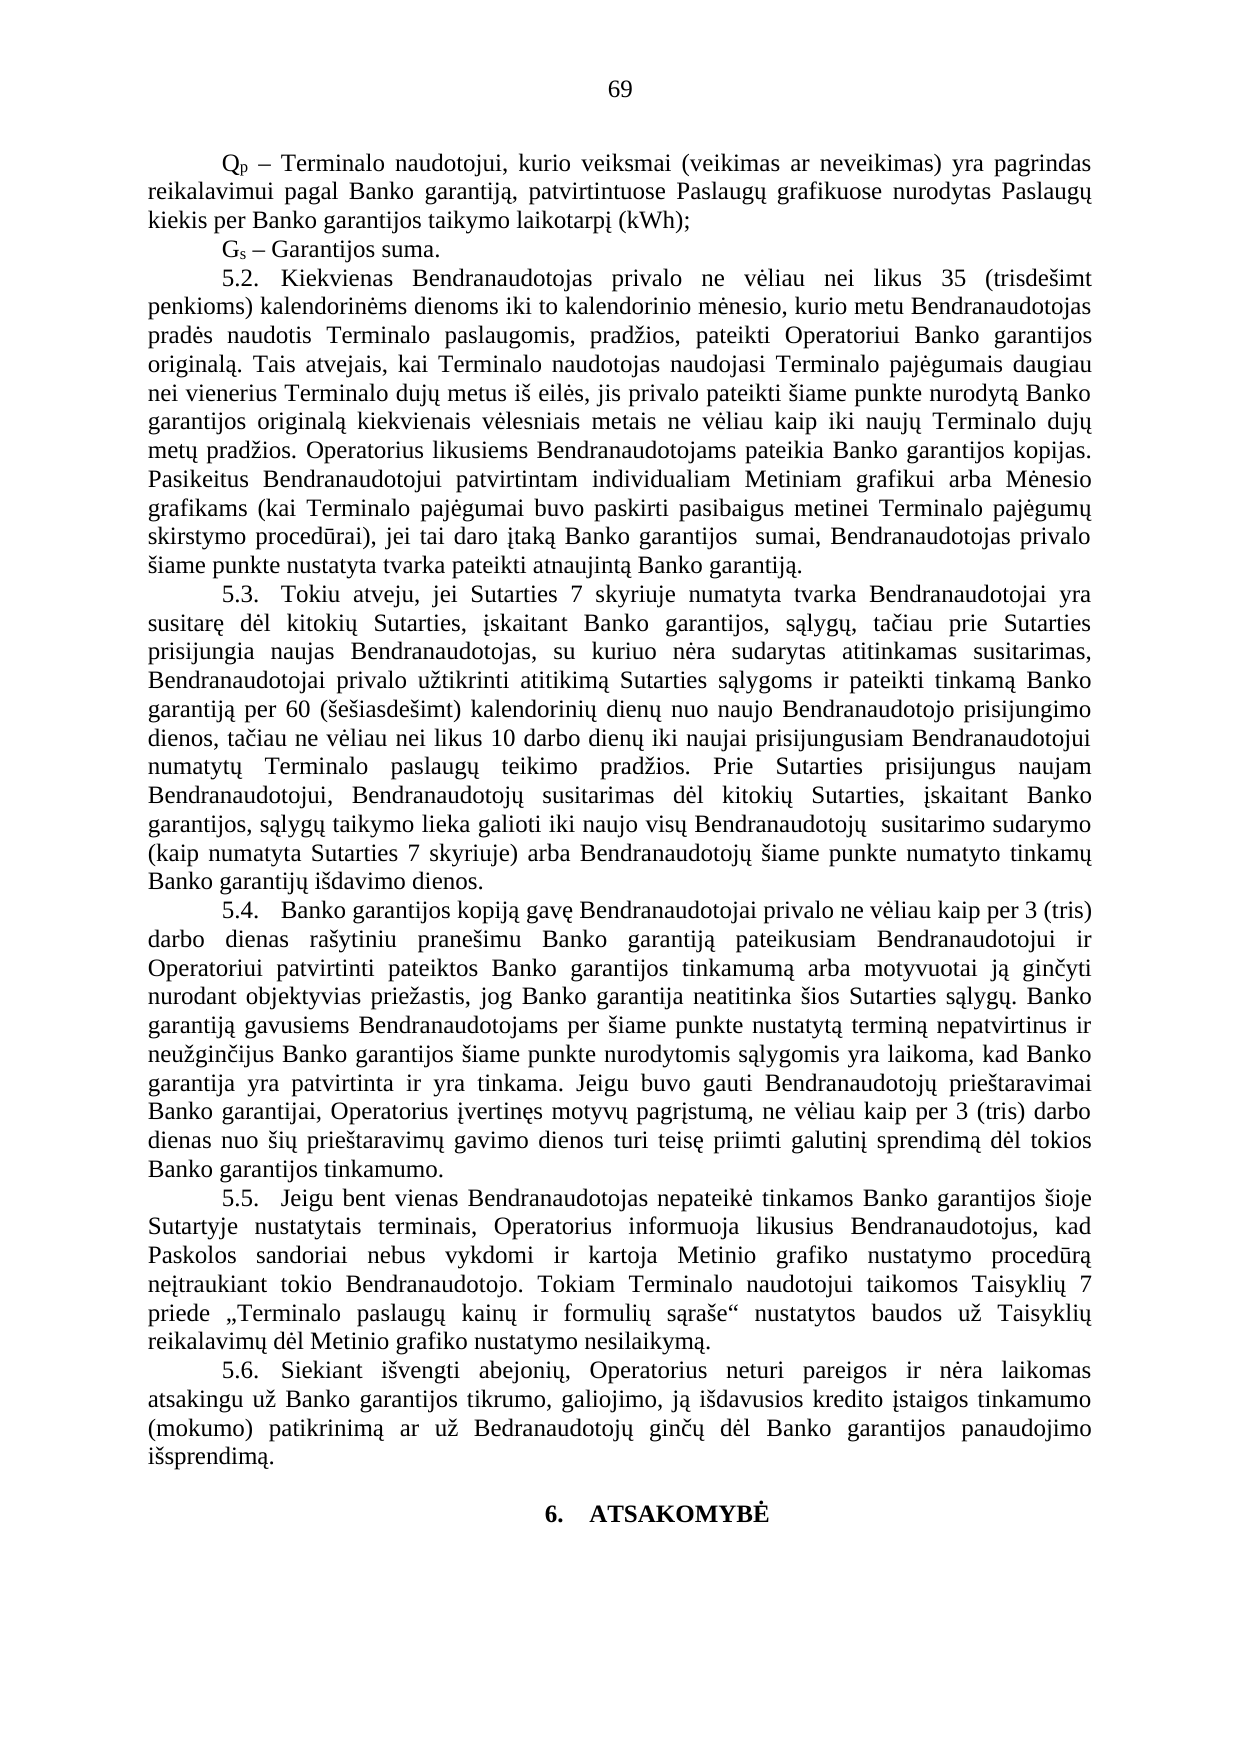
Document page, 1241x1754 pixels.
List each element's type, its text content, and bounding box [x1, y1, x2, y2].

text 5.6. Siekiant išvengti abejonių, Operatorius neturi pareigos ir nėra laikomas atsakingu už Banko garantijos tikrumo, galiojimo, ją išdavusios kredito įstaigos tinkamumo (mokumo) patikrinimą ar už Bedranaudotojų ginčų dėl Banko garantijos panaudojimo išsprendimą. [148, 1355, 1092, 1470]
text 5.4. Banko garantijos kopiją gavę Bendranaudotojai privalo ne vėliau kaip per 3 (tris) darbo dienas rašytiniu pranešimu Banko garantiją pateikusiam Bendranaudotojui ir Operatoriui patvirtinti pateiktos Banko garantijos tinkamumą arba motyvuotai ją ginčyti nurodant objektyvias priežastis, jog Banko garantija neatitinka šios Sutarties sąlygų. Banko garantiją gavusiems Bendranaudotojams per šiame punkte nustatytą terminą nepatvirtinus ir neužginčijus Banko garantijos šiame punkte nurodytomis sąlygomis yra laikoma, kad Banko garantija yra patvirtinta ir yra tinkama. Jeigu buvo gauti Bendranaudotojų prieštaravimai Banko garantijai, Operatorius įvertinęs motyvų pagrįstumą, ne vėliau kaip per 3 (tris) darbo dienas nuo šių prieštaravimų gavimo dienos turi teisę priimti galutinį sprendimą dėl tokios Banko garantijos tinkamumo. [148, 895, 1092, 1183]
text 6. ATSAKOMYBĖ [148, 1499, 1092, 1528]
text 5.5. Jeigu bent vienas Bendranaudotojas nepateikė tinkamos Banko garantijos šioje Sutartyje nustatytais terminais, Operatorius informuoja likusius Bendranaudotojus, kad Paskolos sandoriai nebus vykdomi ir kartoja Metinio grafiko nustatymo procedūrą neįtraukiant tokio Bendranaudotojo. Tokiam Terminalo naudotojui taikomos Taisyklių 7 priede „Terminalo paslaugų kainų ir formulių sąraše“ nustatytos baudos už Taisyklių reikalavimų dėl Metinio grafiko nustatymo nesilaikymą. [148, 1183, 1092, 1355]
text 5.2. Kiekvienas Bendranaudotojas privalo ne vėliau nei likus 35 (trisdešimt penkioms) kalendorinėms dienoms iki to kalendorinio mėnesio, kurio metu Bendranaudotojas pradės naudotis Terminalo paslaugomis, pradžios, pateikti Operatoriui Banko garantijos originalą. Tais atvejais, kai Terminalo naudotojas naudojasi Terminalo pajėgumais daugiau nei vienerius Terminalo dujų metus iš eilės, jis privalo pateikti šiame punkte nurodytą Banko garantijos originalą kiekvienais vėlesniais metais ne vėliau kaip iki naujų Terminalo dujų metų pradžios. Operatorius likusiems Bendranaudotojams pateikia Banko garantijos kopijas. Pasikeitus Bendranaudotojui patvirtintam individualiam Metiniam grafikui arba Mėnesio grafikams (kai Terminalo pajėgumai buvo paskirti pasibaigus metinei Terminalo pajėgumų skirstymo procedūrai), jei tai daro įtaką Banko garantijos sumai, Bendranaudotojas privalo šiame punkte nustatyta tvarka pateikti atnaujintą Banko garantiją. [148, 263, 1092, 579]
text 5.3. Tokiu atveju, jei Sutarties 7 skyriuje numatyta tvarka Bendranaudotojai yra susitarę dėl kitokių Sutarties, įskaitant Banko garantijos, sąlygų, tačiau prie Sutarties prisijungia naujas Bendranaudotojas, su kuriuo nėra sudarytas atitinkamas susitarimas, Bendranaudotojai privalo užtikrinti atitikimą Sutarties sąlygoms ir pateikti tinkamą Banko garantiją per 60 (šešiasdešimt) kalendorinių dienų nuo naujo Bendranaudotojo prisijungimo dienos, tačiau ne vėliau nei likus 10 darbo dienų iki naujai prisijungusiam Bendranaudotojui numatytų Terminalo paslaugų teikimo pradžios. Prie Sutarties prisijungus naujam Bendranaudotojui, Bendranaudotojų susitarimas dėl kitokių Sutarties, įskaitant Banko garantijos, sąlygų taikymo lieka galioti iki naujo visų Bendranaudotojų susitarimo sudarymo (kaip numatyta Sutarties 7 skyriuje) arba Bendranaudotojų šiame punkte numatyto tinkamų Banko garantijų išdavimo dienos. [148, 579, 1092, 895]
text Gs – Garantijos suma. [148, 234, 1092, 263]
text Qp – Terminalo naudotojui, kurio veiksmai (veikimas ar neveikimas) yra pagrindas reikalavimui pagal Banko garantiją, patvirtintuose Paslaugų grafikuose nurodytas Paslaugų kiekis per Banko garantijos taikymo laikotarpį (kWh); [148, 148, 1092, 234]
